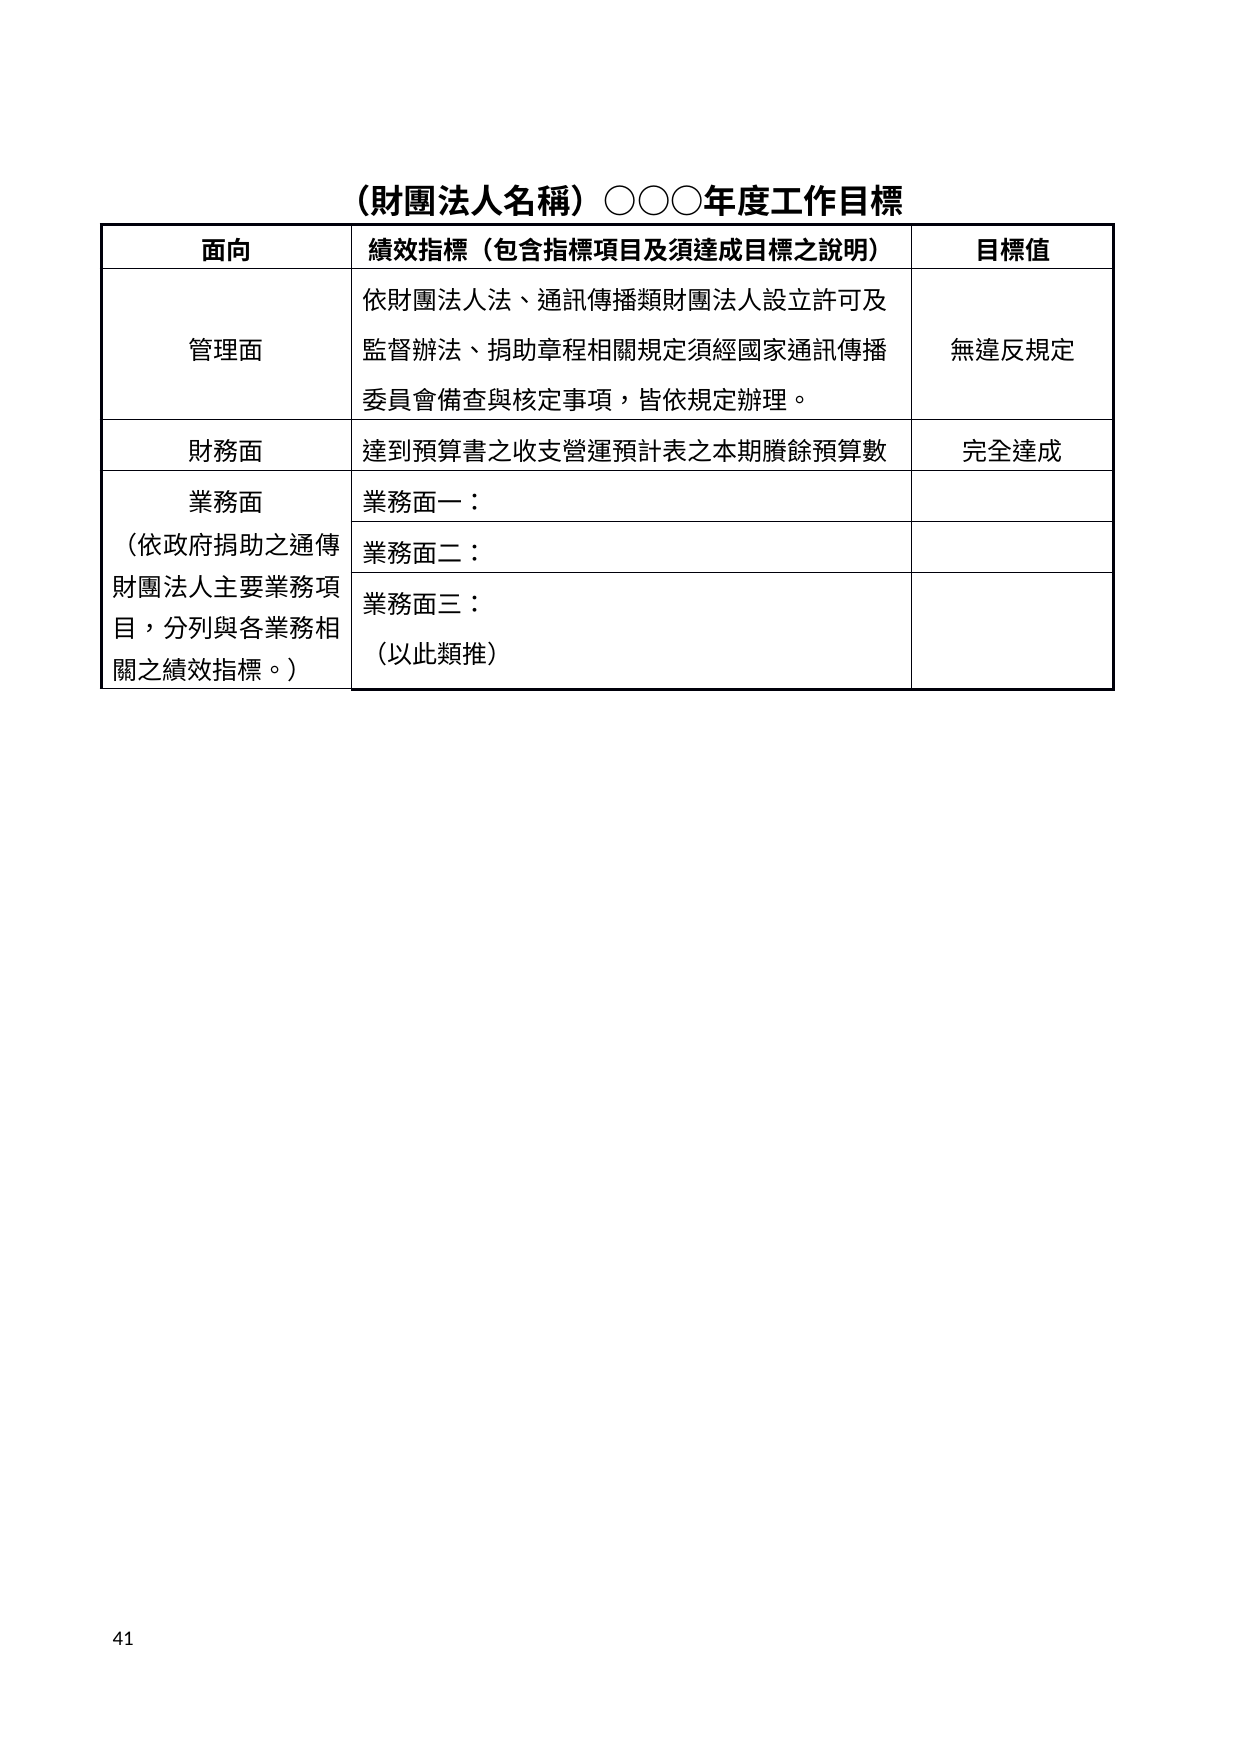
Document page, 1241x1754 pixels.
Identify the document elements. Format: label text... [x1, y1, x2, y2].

table_cell 財務面 [103, 420, 351, 470]
table_header 目標值 [912, 226, 1112, 268]
text （財團法人名稱）○○○年度工作目標 [112, 175, 1128, 223]
table_cell [912, 573, 1112, 688]
table_header 面向 [103, 226, 351, 268]
table_cell 業務面 （依政府捐助之通傳財團法人主要業務項目，分列與各業務相關之績效指標。） [103, 471, 351, 688]
table_header 績效指標（包含指標項目及須達成目標之說明） [352, 226, 911, 268]
table_cell 達到預算書之收支營運預計表之本期賸餘預算數 [352, 420, 911, 470]
table_cell [912, 522, 1112, 572]
table_cell [912, 471, 1112, 521]
table_cell 管理面 [103, 269, 351, 419]
table_cell 業務面二： [352, 522, 911, 572]
table_cell 無違反規定 [912, 269, 1112, 419]
table_cell 業務面一： [352, 471, 911, 521]
table_cell 依財團法人法、通訊傳播類財團法人設立許可及監督辦法、捐助章程相關規定須經國家通訊傳播委員會備查與核定事項，皆依規定辦理。 [352, 269, 911, 419]
table_cell 完全達成 [912, 420, 1112, 470]
table_cell 業務面三： （以此類推） [352, 573, 911, 688]
